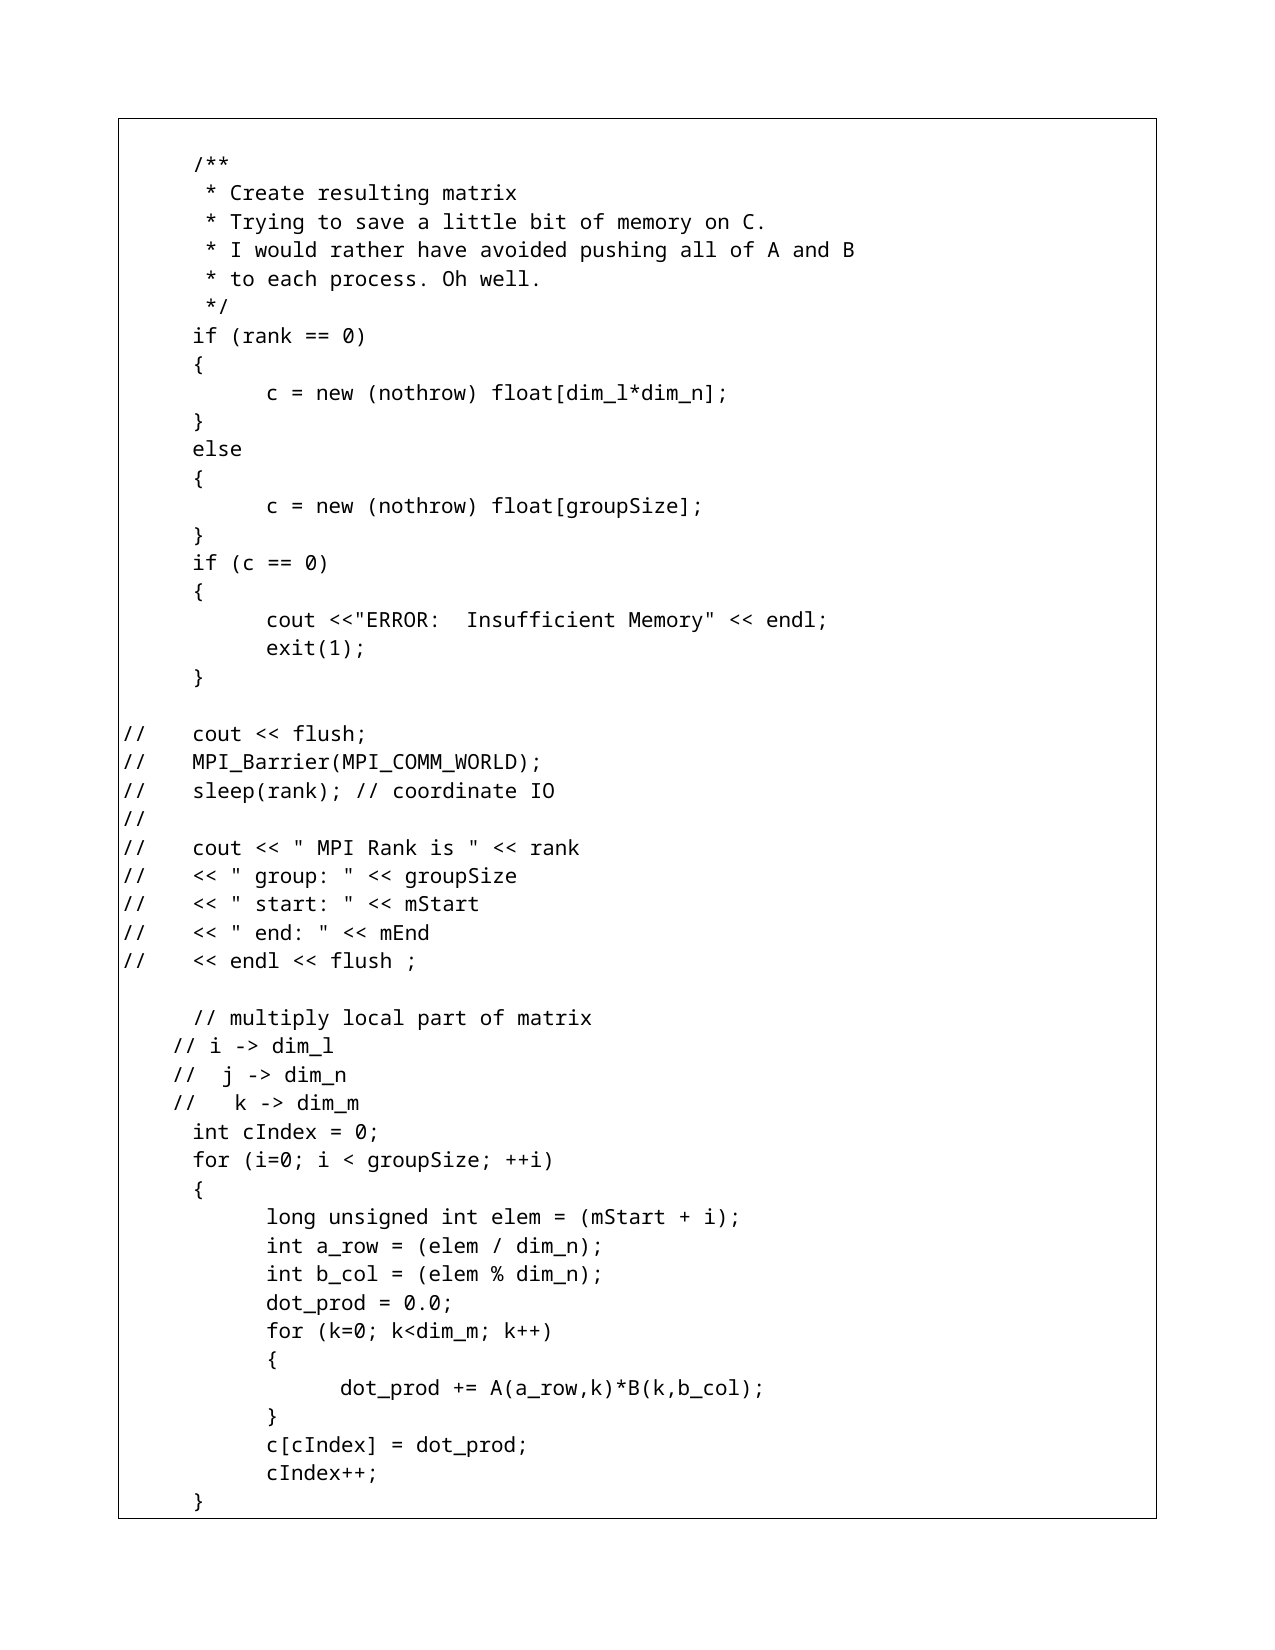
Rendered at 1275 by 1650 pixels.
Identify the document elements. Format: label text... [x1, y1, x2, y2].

text int b_col = (elem % dim_n); [119, 1256, 1156, 1284]
text } [119, 658, 1156, 690]
text } [119, 1483, 1156, 1518]
text // << " end: " << mEnd [119, 914, 1156, 943]
text // cout << flush; [119, 715, 1156, 744]
text // i -> dim_l [119, 1028, 1156, 1057]
text } [119, 516, 1156, 545]
text // sleep(rank); // coordinate IO [119, 772, 1156, 801]
text long unsigned int elem = (mStart + i); [119, 1199, 1156, 1227]
text if (c == 0) [119, 545, 1156, 573]
text // << endl << flush ; [119, 943, 1156, 975]
text // k -> dim_m [119, 1085, 1156, 1113]
text { [119, 1170, 1156, 1199]
text * Trying to save a little bit of memory on C. [119, 203, 1156, 232]
text if (rank == 0) [119, 317, 1156, 346]
text exit(1); [119, 630, 1156, 658]
text * I would rather have avoided pushing all of A and B [119, 232, 1156, 260]
text */ [119, 289, 1156, 317]
text * Create resulting matrix [119, 175, 1156, 203]
text else [119, 431, 1156, 459]
text cIndex++; [119, 1455, 1156, 1483]
text } [119, 1398, 1156, 1426]
text dot_prod += A(a_row,k)*B(k,b_col); [119, 1369, 1156, 1398]
text // multiply local part of matrix [119, 1000, 1156, 1028]
text { [119, 459, 1156, 488]
text { [119, 346, 1156, 374]
text // j -> dim_n [119, 1057, 1156, 1085]
text // MPI_Barrier(MPI_COMM_WORLD); [119, 744, 1156, 772]
text /** [119, 147, 1156, 175]
text cout <<"ERROR: Insufficient Memory" << endl; [119, 602, 1156, 630]
text { [119, 573, 1156, 602]
text // cout << " MPI Rank is " << rank [119, 829, 1156, 857]
text for (i=0; i < groupSize; ++i) [119, 1142, 1156, 1170]
text // [119, 801, 1156, 829]
text } [119, 402, 1156, 431]
text * to each process. Oh well. [119, 260, 1156, 289]
text // << " group: " << groupSize [119, 857, 1156, 886]
text c = new (nothrow) float[groupSize]; [119, 488, 1156, 516]
text // << " start: " << mStart [119, 886, 1156, 914]
text c[cIndex] = dot_prod; [119, 1426, 1156, 1455]
text int a_row = (elem / dim_n); [119, 1227, 1156, 1256]
text { [119, 1341, 1156, 1369]
text dot_prod = 0.0; [119, 1284, 1156, 1312]
text int cIndex = 0; [119, 1113, 1156, 1142]
text for (k=0; k<dim_m; k++) [119, 1312, 1156, 1341]
text c = new (nothrow) float[dim_l*dim_n]; [119, 374, 1156, 402]
